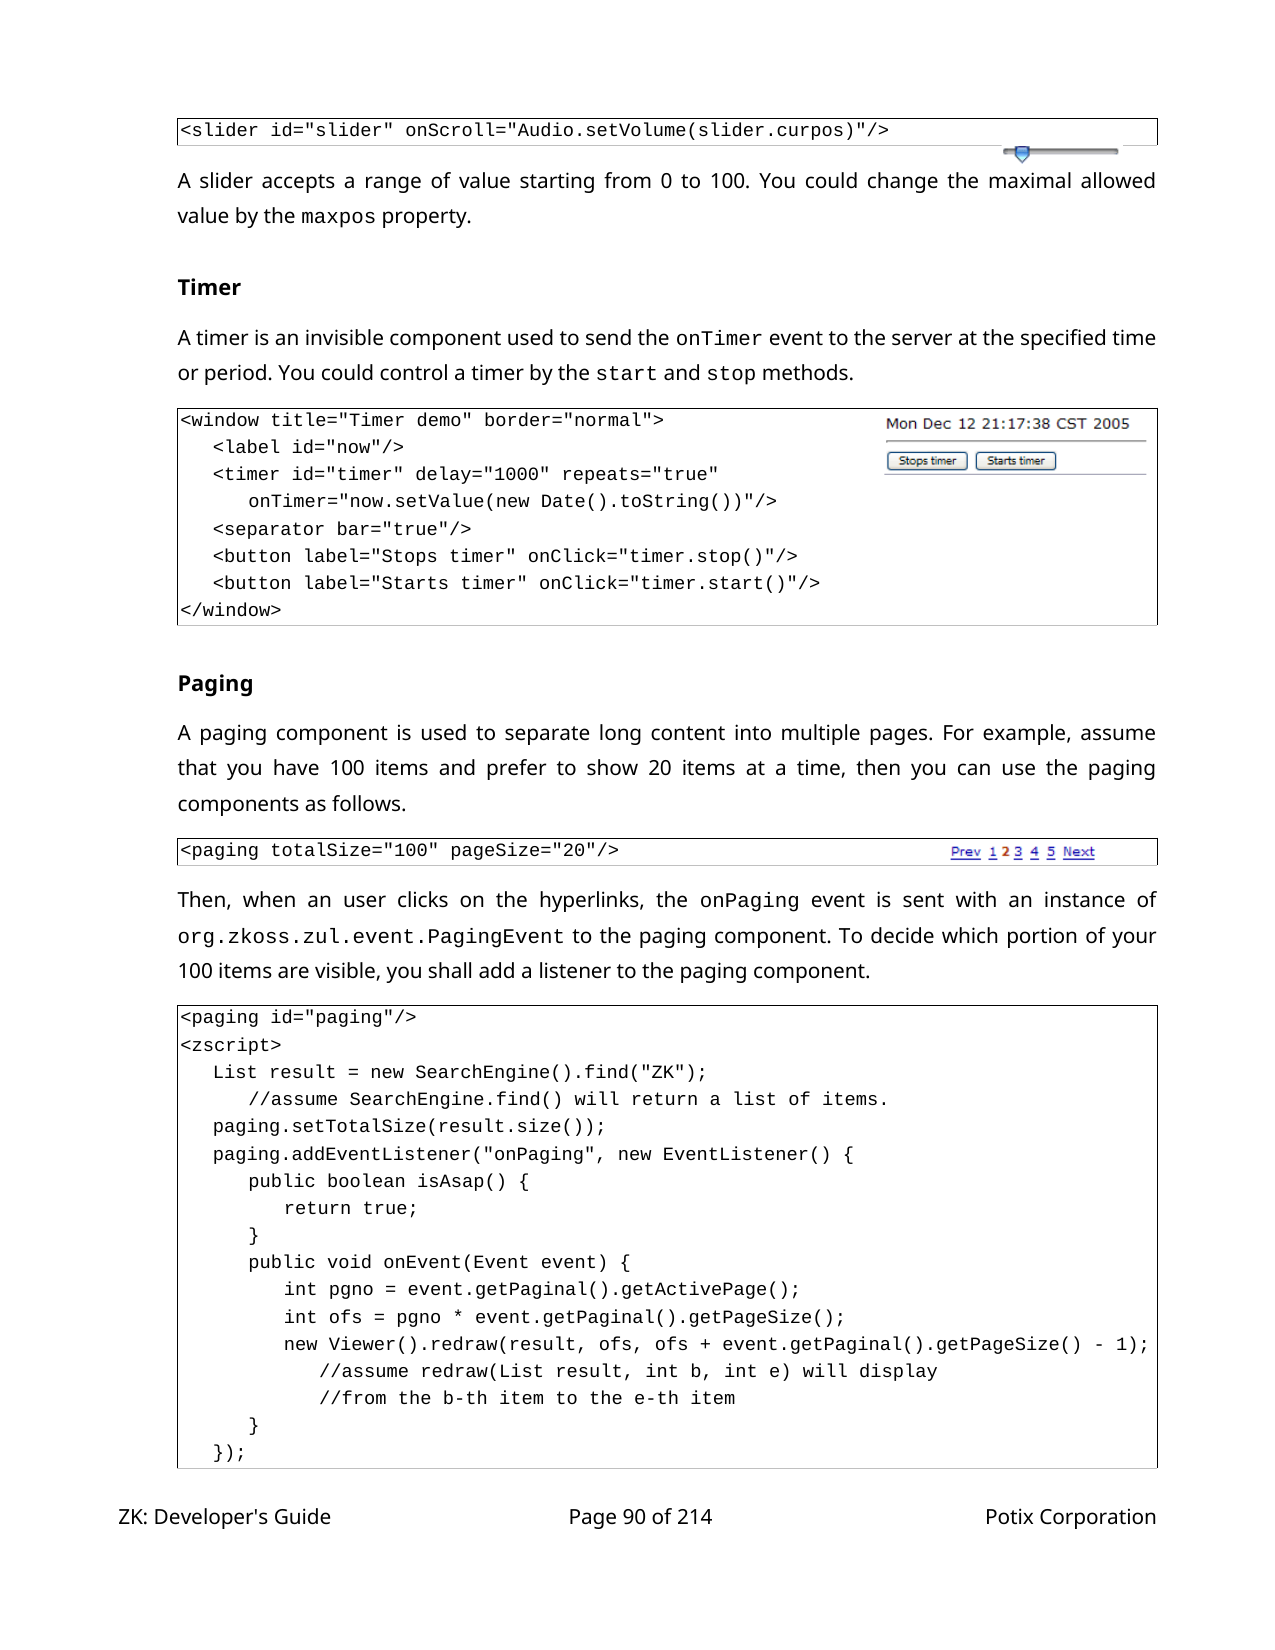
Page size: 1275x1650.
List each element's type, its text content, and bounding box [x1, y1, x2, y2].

text onTimer="now.setValue(new Date().toString())"/> [178, 489, 1157, 513]
text <timer id="timer" delay="1000" repeats="true" [178, 462, 1157, 486]
picture [884, 415, 1147, 475]
text public boolean isAsap() { [178, 1168, 1157, 1193]
text new Viewer().redraw(result, ofs, ofs + event.getPaginal().getPageSize() - 1); [178, 1332, 1157, 1356]
text } [178, 1223, 1157, 1247]
text <slider id="slider" onScroll="Audio.setVolume(slider.curpos)"/> [178, 119, 1157, 145]
subtitle Paging [177, 668, 1157, 698]
text <paging id="paging"/> [178, 1006, 1157, 1030]
text return true; [178, 1196, 1157, 1220]
picture [947, 839, 1100, 864]
text A paging component is used to separate long content into multiple pages. For example, assume that you have 100 items and prefer to show 20 items at a time, then you can use the paging components as follows. [177, 718, 1157, 817]
subtitle Timer [177, 272, 1157, 302]
text }); [178, 1440, 1157, 1468]
text //assume SearchEngine.find() will return a list of items. [178, 1087, 1157, 1111]
text List result = new SearchEngine().find("ZK"); [178, 1060, 1157, 1084]
text //assume redraw(List result, int b, int e) will display [178, 1359, 1157, 1383]
text //from the b-th item to the e-th item [178, 1386, 1157, 1410]
text A slider accepts a range of value starting from 0 to 100. You could change the maximal allowed value by the maxpos property. [177, 166, 1157, 230]
text public void onEvent(Event event) { [178, 1250, 1157, 1274]
text </window> [178, 598, 1157, 625]
text <paging totalSize="100" pageSize="20"/> [178, 839, 1157, 865]
text A timer is an invisible component used to send the onTimer event to the server at the specified time or period. You could control a timer by the start and stop methods. [177, 323, 1157, 387]
text <button label="Stops timer" onClick="timer.stop()"/> [178, 543, 1157, 568]
text <button label="Starts timer" onClick="timer.start()"/> [178, 571, 1157, 595]
picture [1001, 145, 1123, 164]
text } [178, 1413, 1157, 1437]
text <window title="Timer demo" border="normal"> [178, 409, 1157, 432]
text <separator bar="true"/> [178, 516, 1157, 541]
text int ofs = pgno * event.getPaginal().getPageSize(); [178, 1304, 1157, 1329]
text paging.setTotalSize(result.size()); [178, 1114, 1157, 1138]
text int pgno = event.getPaginal().getActivePage(); [178, 1277, 1157, 1302]
text <zscript> [178, 1033, 1157, 1057]
text <label id="now"/> [178, 435, 884, 459]
text Then, when an user clicks on the hyperlinks, the onPaging event is sent with an instance of org.zkoss.zul.event.PagingEvent to the paging component. To decide which portion of your 100 items are visible, you shall add a listener to the paging component. [177, 886, 1157, 985]
text paging.addEventListener("onPaging", new EventListener() { [178, 1141, 1157, 1166]
